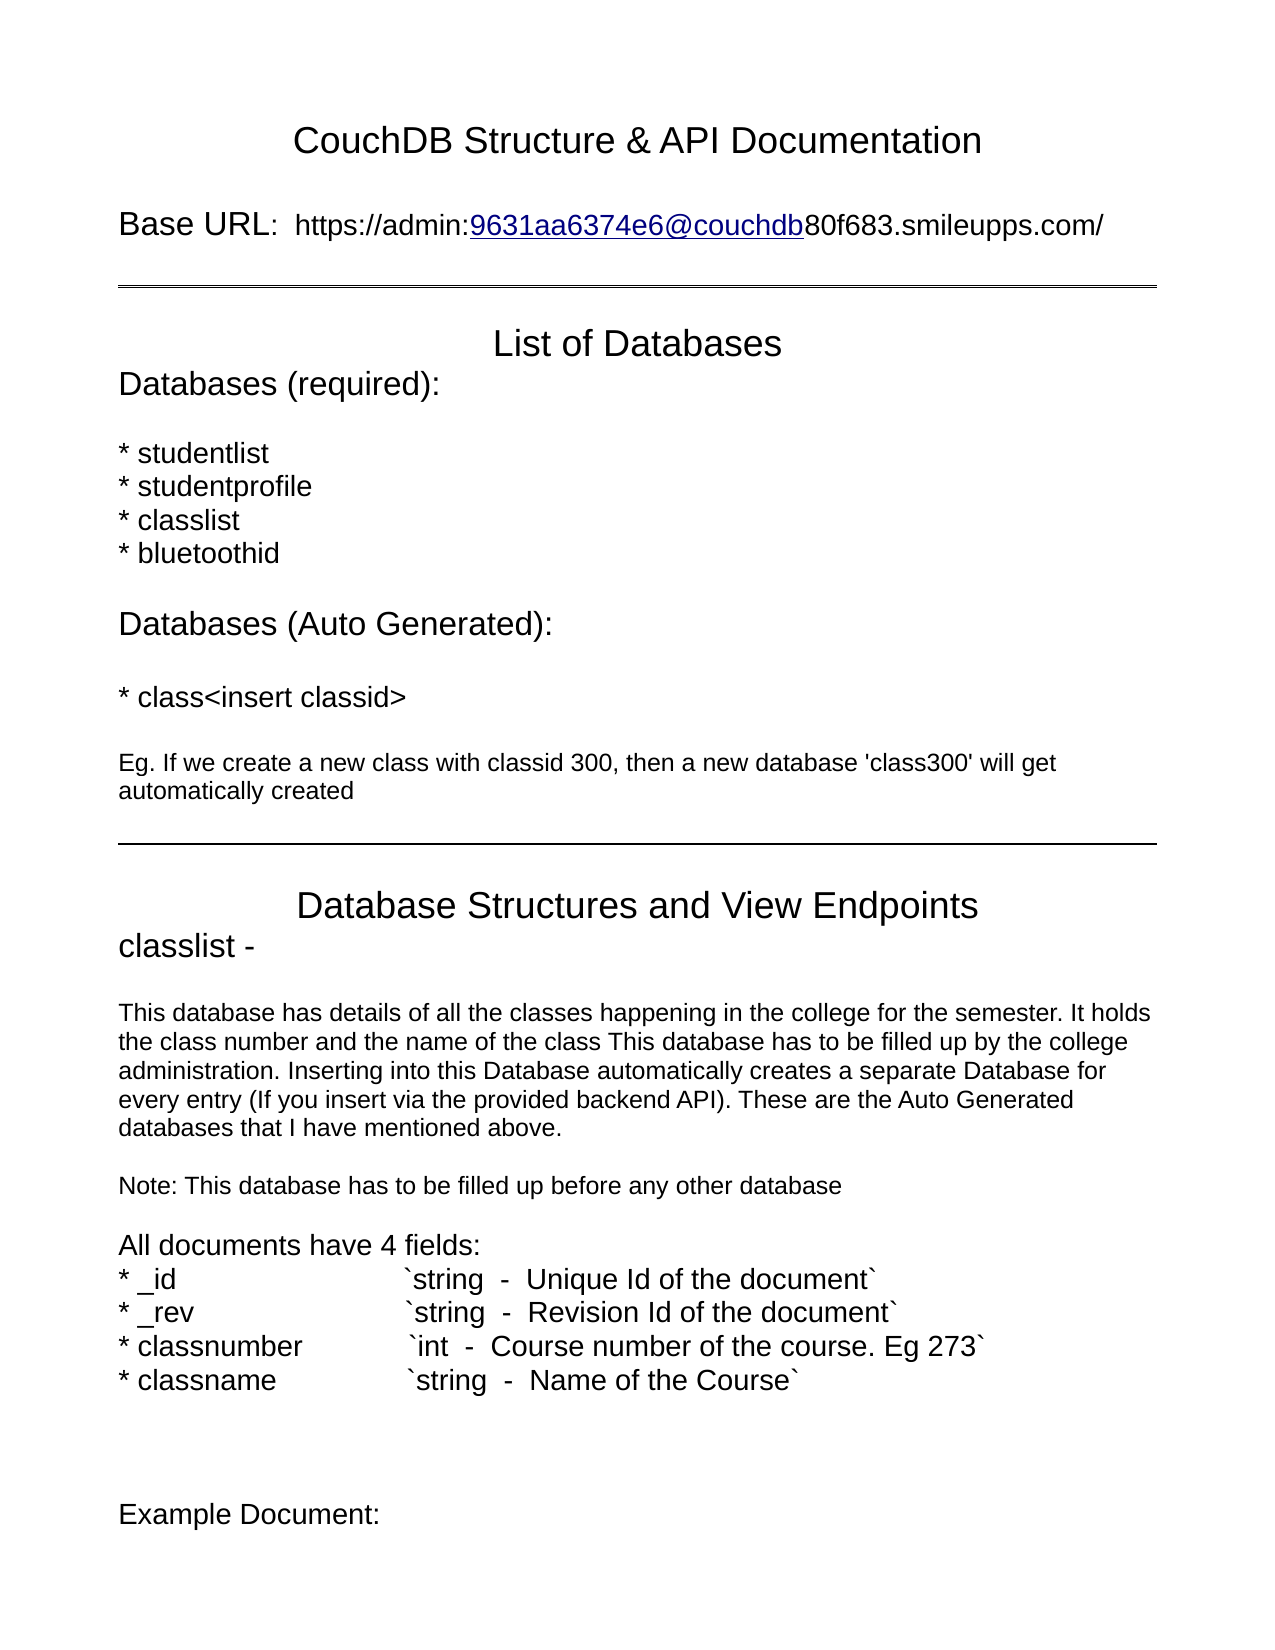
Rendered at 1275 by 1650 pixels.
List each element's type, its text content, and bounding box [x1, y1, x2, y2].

text CouchDB Structure & API Documentation [118, 118, 1157, 161]
text * class<insert classid> [118, 681, 1157, 714]
text * _rev `string - Revision Id of the document` [118, 1295, 1157, 1329]
text Example Document: [118, 1497, 1157, 1530]
text Databases (required): [118, 364, 1157, 402]
text * _id `string - Unique Id of the document` [118, 1262, 1157, 1295]
text List of Databases [118, 321, 1157, 364]
text classlist - [118, 926, 1157, 965]
text Databases (Auto Generated): [118, 604, 1157, 642]
text Database Structures and View Endpoints [118, 883, 1157, 926]
text This database has details of all the classes happening in the college for the semester. It holds the class number and the name of the class This database has to be filled up by the college administration. Inserting into this Database automatically creates a separate Database for every entry (If you insert via the provided backend API). These are the Auto Generated databases that I have mentioned above. [118, 998, 1157, 1142]
text * studentlist [118, 436, 1157, 469]
text All documents have 4 fields: [118, 1228, 1157, 1262]
text * classnumber `int - Course number of the course. Eg 273` [118, 1329, 1157, 1362]
text Eg. If we create a new class with classid 300, then a new database 'class300' will get automatically created [118, 748, 1157, 805]
text Base URL: https://admin:9631aa6374e6@couchdb­80f683.smileupps.com/ [118, 204, 1157, 243]
text * classlist [118, 503, 1157, 537]
text * bluetoothid [118, 537, 1157, 570]
text * studentprofile [118, 469, 1157, 503]
text Note: This database has to be filled up before any other database [118, 1171, 1157, 1199]
text * classname `string - Name of the Course` [118, 1362, 1157, 1396]
